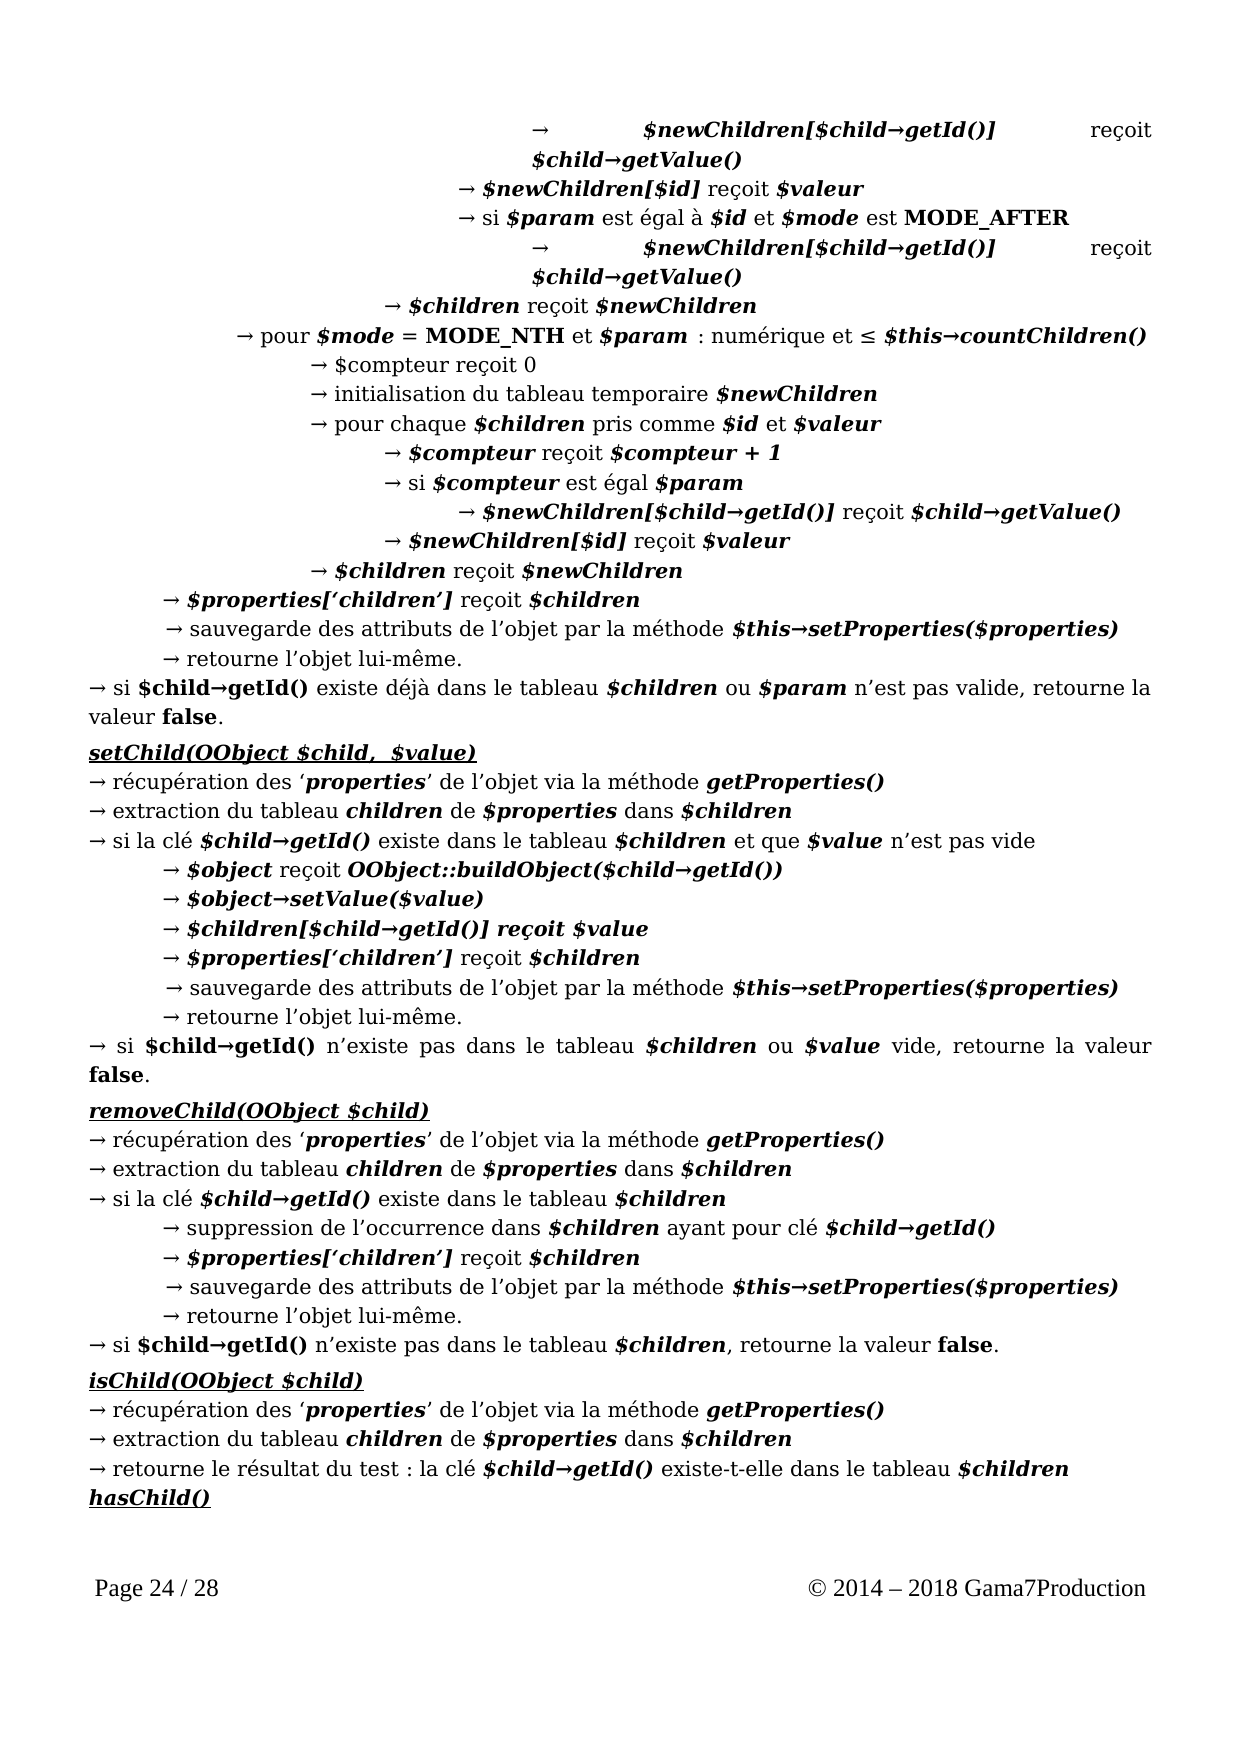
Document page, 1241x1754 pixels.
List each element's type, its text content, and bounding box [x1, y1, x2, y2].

text hasChild() [88, 1486, 1152, 1510]
text → extraction du tableau children de $properties dans $children [88, 1157, 1152, 1182]
text → récupération des ‘properties’ de l’objet via la méthode getProperties() [88, 1398, 1152, 1422]
text → $properties[‘children’] reçoit $children [88, 588, 1152, 612]
text → si $child→getId() existe déjà dans le tableau $children ou $param n’est pas valide, retourne la valeur false. [88, 676, 1152, 729]
text → retourne le résultat du test : la clé $child→getId() existe-t-elle dans le tableau $children [88, 1457, 1152, 1481]
text → sauvegarde des attributs de l’objet par la méthode $this→setProperties($properties) [165, 1275, 1152, 1299]
text → $compteur reçoit 0 [88, 353, 1152, 377]
text → récupération des ‘properties’ de l’objet via la méthode getProperties() [88, 1128, 1152, 1152]
text → retourne l’objet lui-même. [88, 1304, 1152, 1328]
text → $properties[‘children’] reçoit $children [88, 1245, 1152, 1270]
text → $properties[‘children’] reçoit $children [88, 946, 1152, 970]
text → retourne l’objet lui-même. [88, 1005, 1152, 1029]
text → si $compteur est égal $param [88, 470, 1152, 495]
text → pour chaque $children pris comme $id et $valeur [88, 412, 1152, 436]
text → si la clé $child→getId() existe dans le tableau $children et que $value n’est pas vide [88, 828, 1152, 853]
text → $children reçoit $newChildren [88, 558, 1152, 583]
text → $compteur reçoit $compteur + 1 [88, 441, 1152, 465]
text → si $child→getId() n’existe pas dans le tableau $children, retourne la valeur false. [88, 1333, 1152, 1358]
text → $children[$child→getId()] reçoit $value [88, 917, 1152, 941]
text → retourne l’objet lui-même. [88, 647, 1152, 671]
text → $newChildren[$child→getId()] reçoit $child→getValue() [531, 118, 1152, 172]
text → pour $mode = MODE_NTH et $param : numérique et ≤ $this→countChildren() [88, 324, 1152, 348]
text isChild(OObject $child) [88, 1368, 1152, 1393]
text → $children reçoit $newChildren [88, 294, 1152, 319]
text → $object→setValue($value) [88, 887, 1152, 912]
text → sauvegarde des attributs de l’objet par la méthode $this→setProperties($properties) [165, 617, 1152, 642]
text → récupération des ‘properties’ de l’objet via la méthode getProperties() [88, 770, 1152, 794]
text setChild(OObject $child, $value) [88, 740, 1152, 765]
text → $newChildren[$id] reçoit $valeur [88, 177, 1152, 201]
text → extraction du tableau children de $properties dans $children [88, 1427, 1152, 1452]
text → $object reçoit OObject::buildObject($child→getId()) [88, 858, 1152, 882]
text → suppression de l’occurrence dans $children ayant pour clé $child→getId() [88, 1216, 1152, 1240]
text → $newChildren[$child→getId()] reçoit $child→getValue() [531, 236, 1152, 289]
text removeChild(OObject $child) [88, 1098, 1152, 1123]
text → si $child→getId() n’existe pas dans le tableau $children ou $value vide, retourne la valeur false. [88, 1034, 1152, 1088]
text → sauvegarde des attributs de l’objet par la méthode $this→setProperties($properties) [165, 975, 1152, 1000]
text → $newChildren[$id] reçoit $valeur [88, 529, 1152, 553]
text → initialisation du tableau temporaire $newChildren [88, 382, 1152, 407]
text → extraction du tableau children de $properties dans $children [88, 799, 1152, 823]
text → si $param est égal à $id et $mode est MODE_AFTER [88, 206, 1152, 231]
text → $newChildren[$child→getId()] reçoit $child→getValue() [88, 500, 1152, 524]
text → si la clé $child→getId() existe dans le tableau $children [88, 1187, 1152, 1211]
